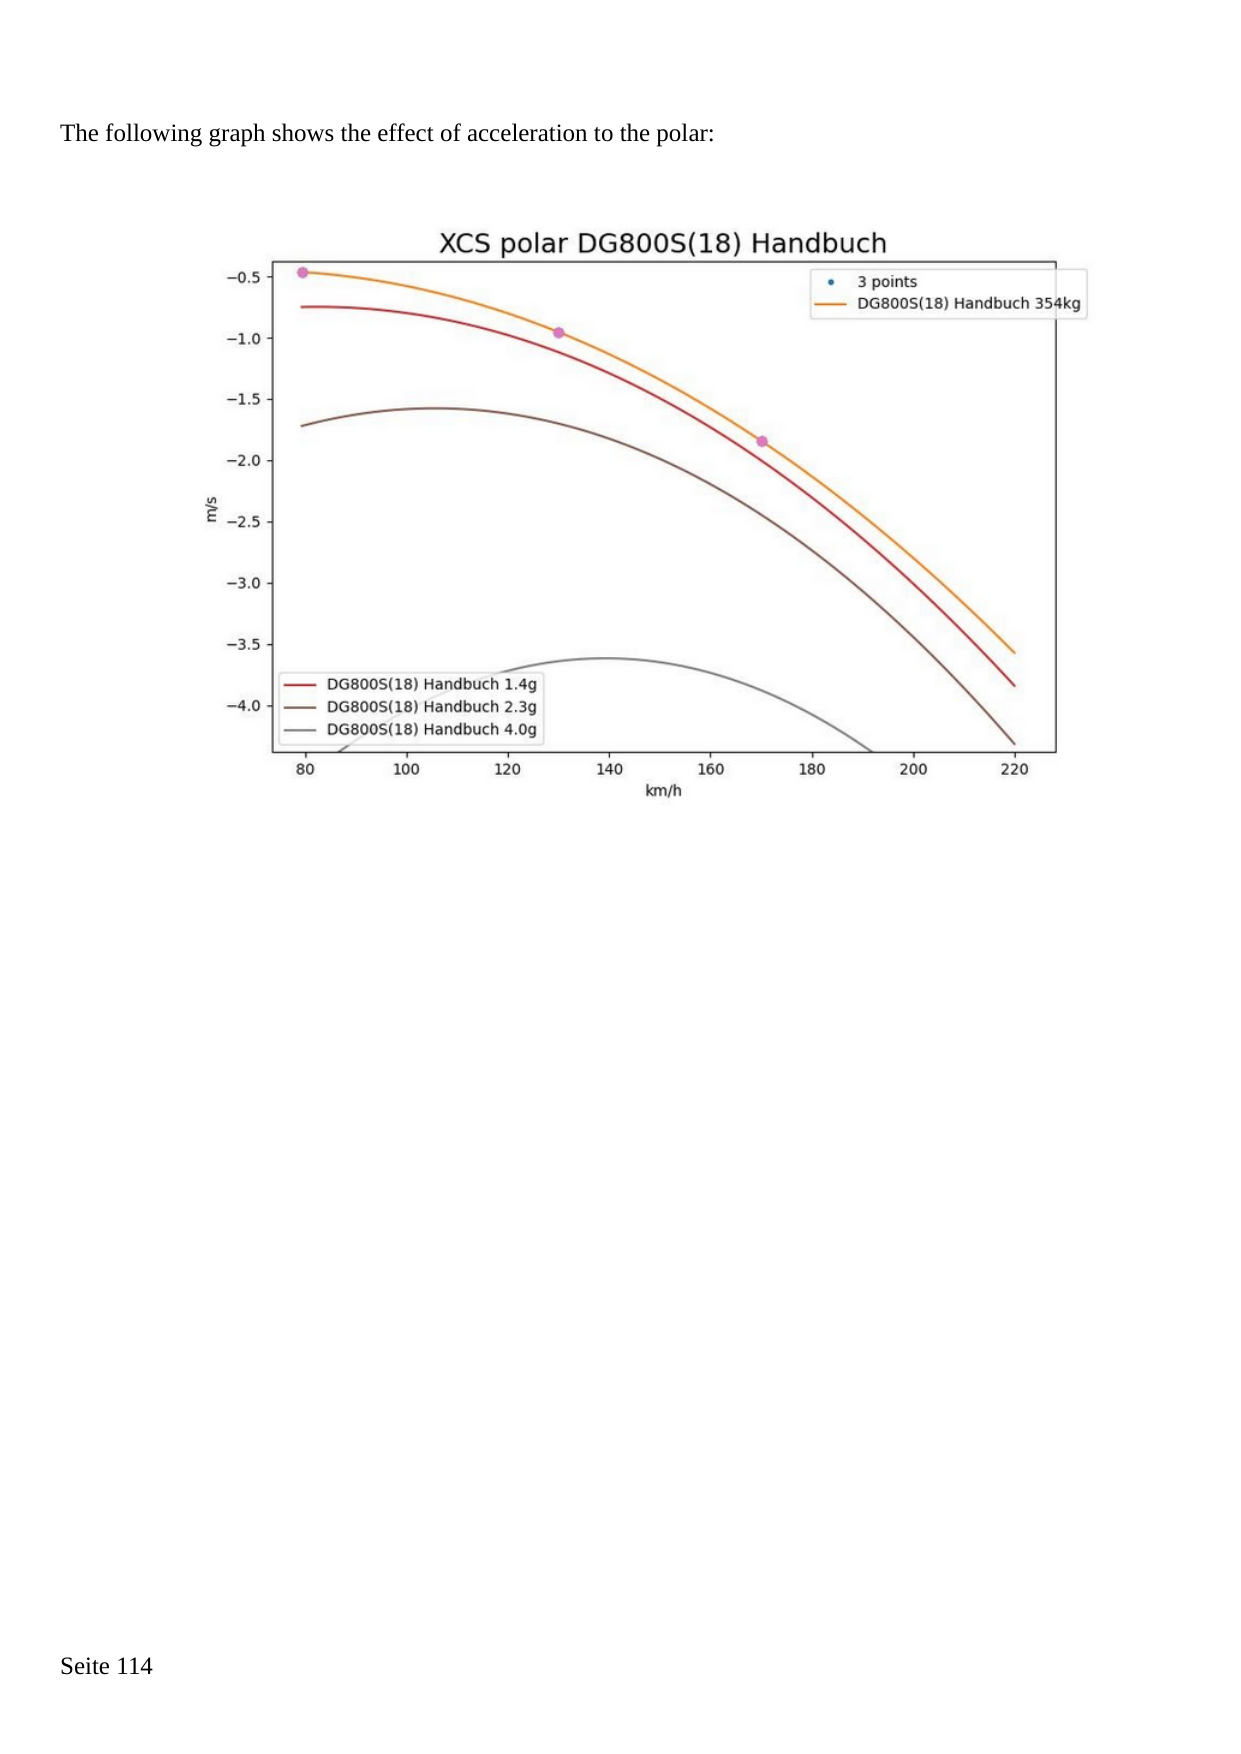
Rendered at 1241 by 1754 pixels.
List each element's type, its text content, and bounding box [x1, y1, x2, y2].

text The following graph shows the effect of acceleration to the polar: [60, 118, 1207, 147]
picture [156, 197, 1111, 805]
